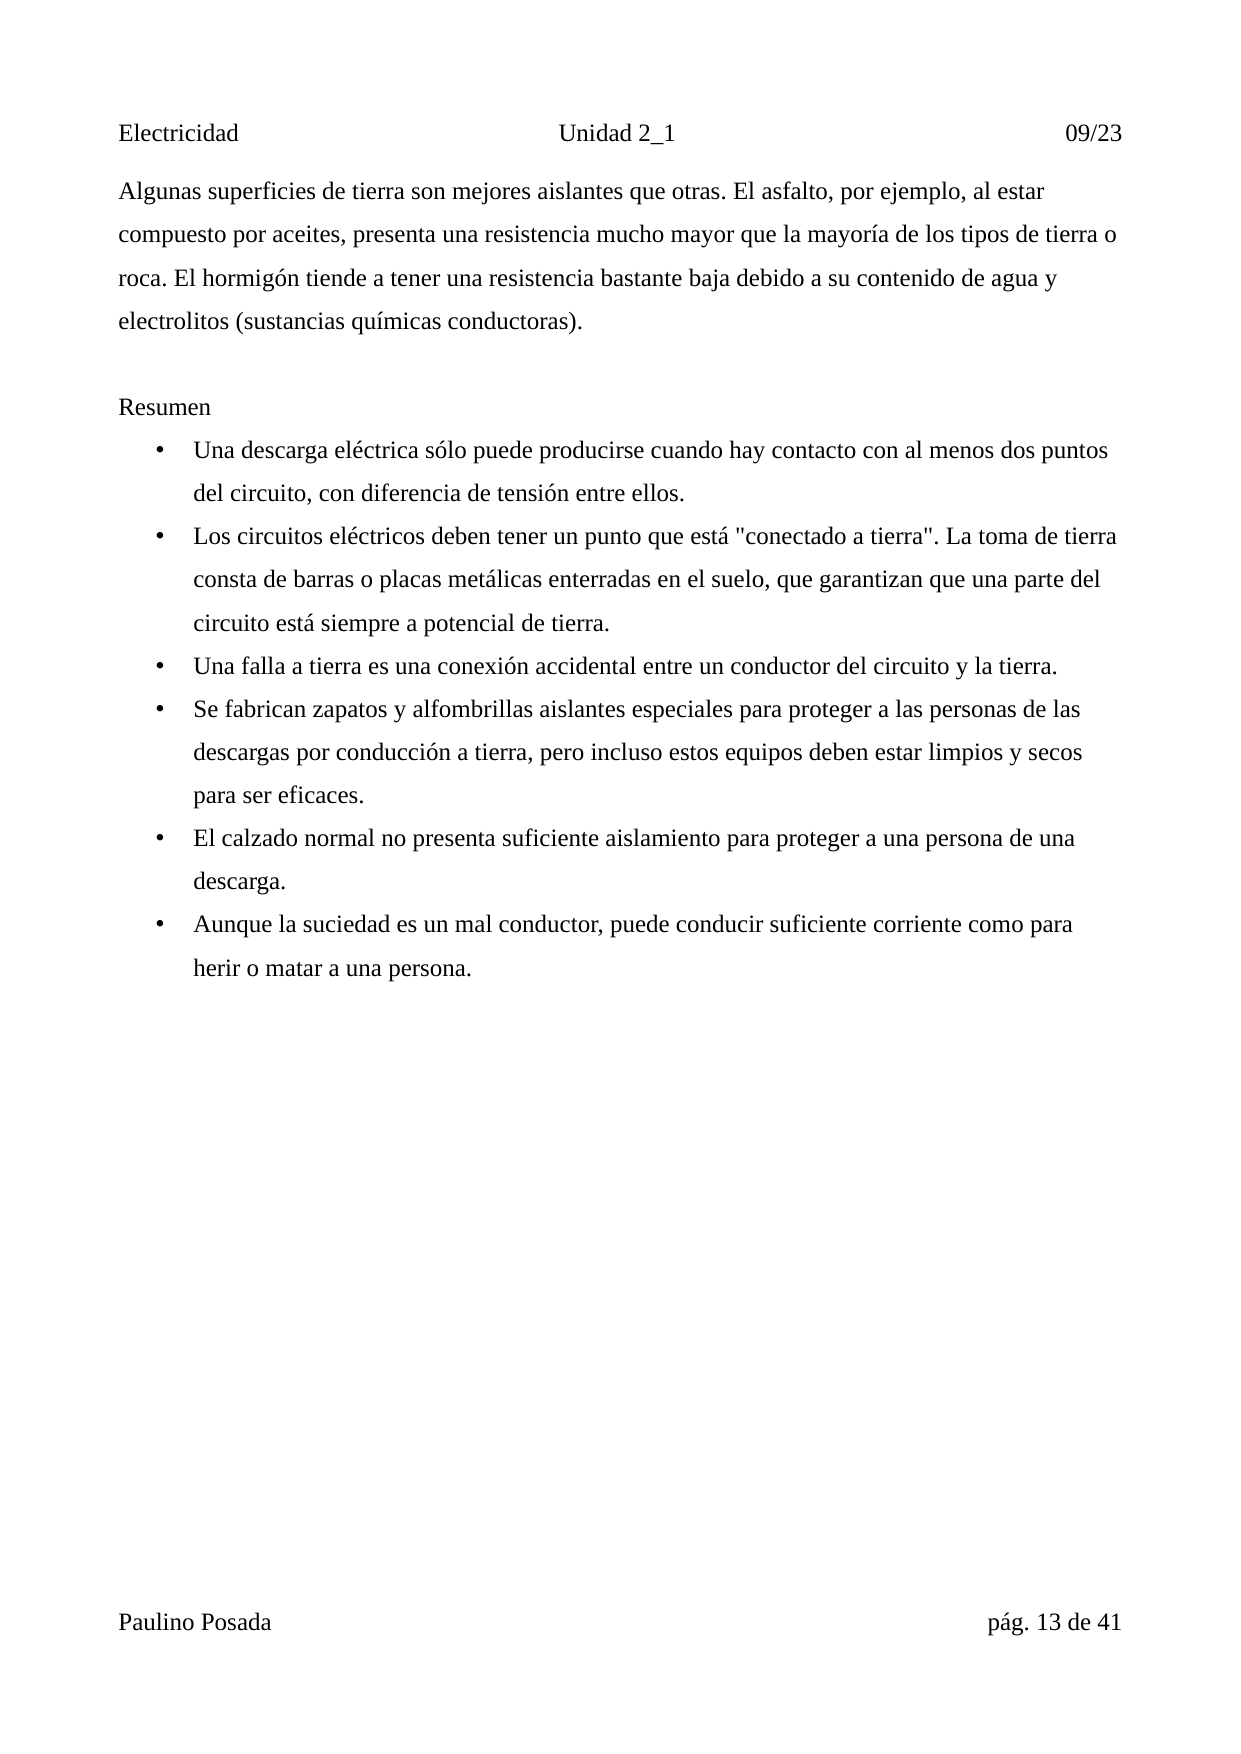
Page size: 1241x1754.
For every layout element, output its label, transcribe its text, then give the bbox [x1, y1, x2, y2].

list El calzado normal no presenta suficiente aislamiento para proteger a una persona de una descarga. [156, 823, 1122, 895]
list Aunque la suciedad es un mal conductor, puede conducir suficiente corriente como para herir o matar a una persona. [156, 909, 1122, 981]
text Algunas superficies de tierra son mejores aislantes que otras. El asfalto, por ejemplo, al estar compuesto por aceites, presenta una resistencia mucho mayor que la mayoría de los tipos de tierra o roca. El hormigón tiende a tener una resistencia bastante baja debido a su contenido de agua y electrolitos (sustancias químicas conductoras). [118, 176, 1122, 334]
list Una falla a tierra es una conexión accidental entre un conductor del circuito y la tierra. [156, 651, 1122, 679]
list Una descarga eléctrica sólo puede producirse cuando hay contacto con al menos dos puntos del circuito, con diferencia de tensión entre ellos. [156, 435, 1122, 507]
list Se fabrican zapatos y alfombrillas aislantes especiales para proteger a las personas de las descargas por conducción a tierra, pero incluso estos equipos deben estar limpios y secos para ser eficaces. [156, 694, 1122, 809]
text Resumen [118, 392, 1122, 421]
list Los circuitos eléctricos deben tener un punto que está "conectado a tierra". La toma de tierra consta de barras o placas metálicas enterradas en el suelo, que garantizan que una parte del circuito está siempre a potencial de tierra. [156, 521, 1122, 636]
